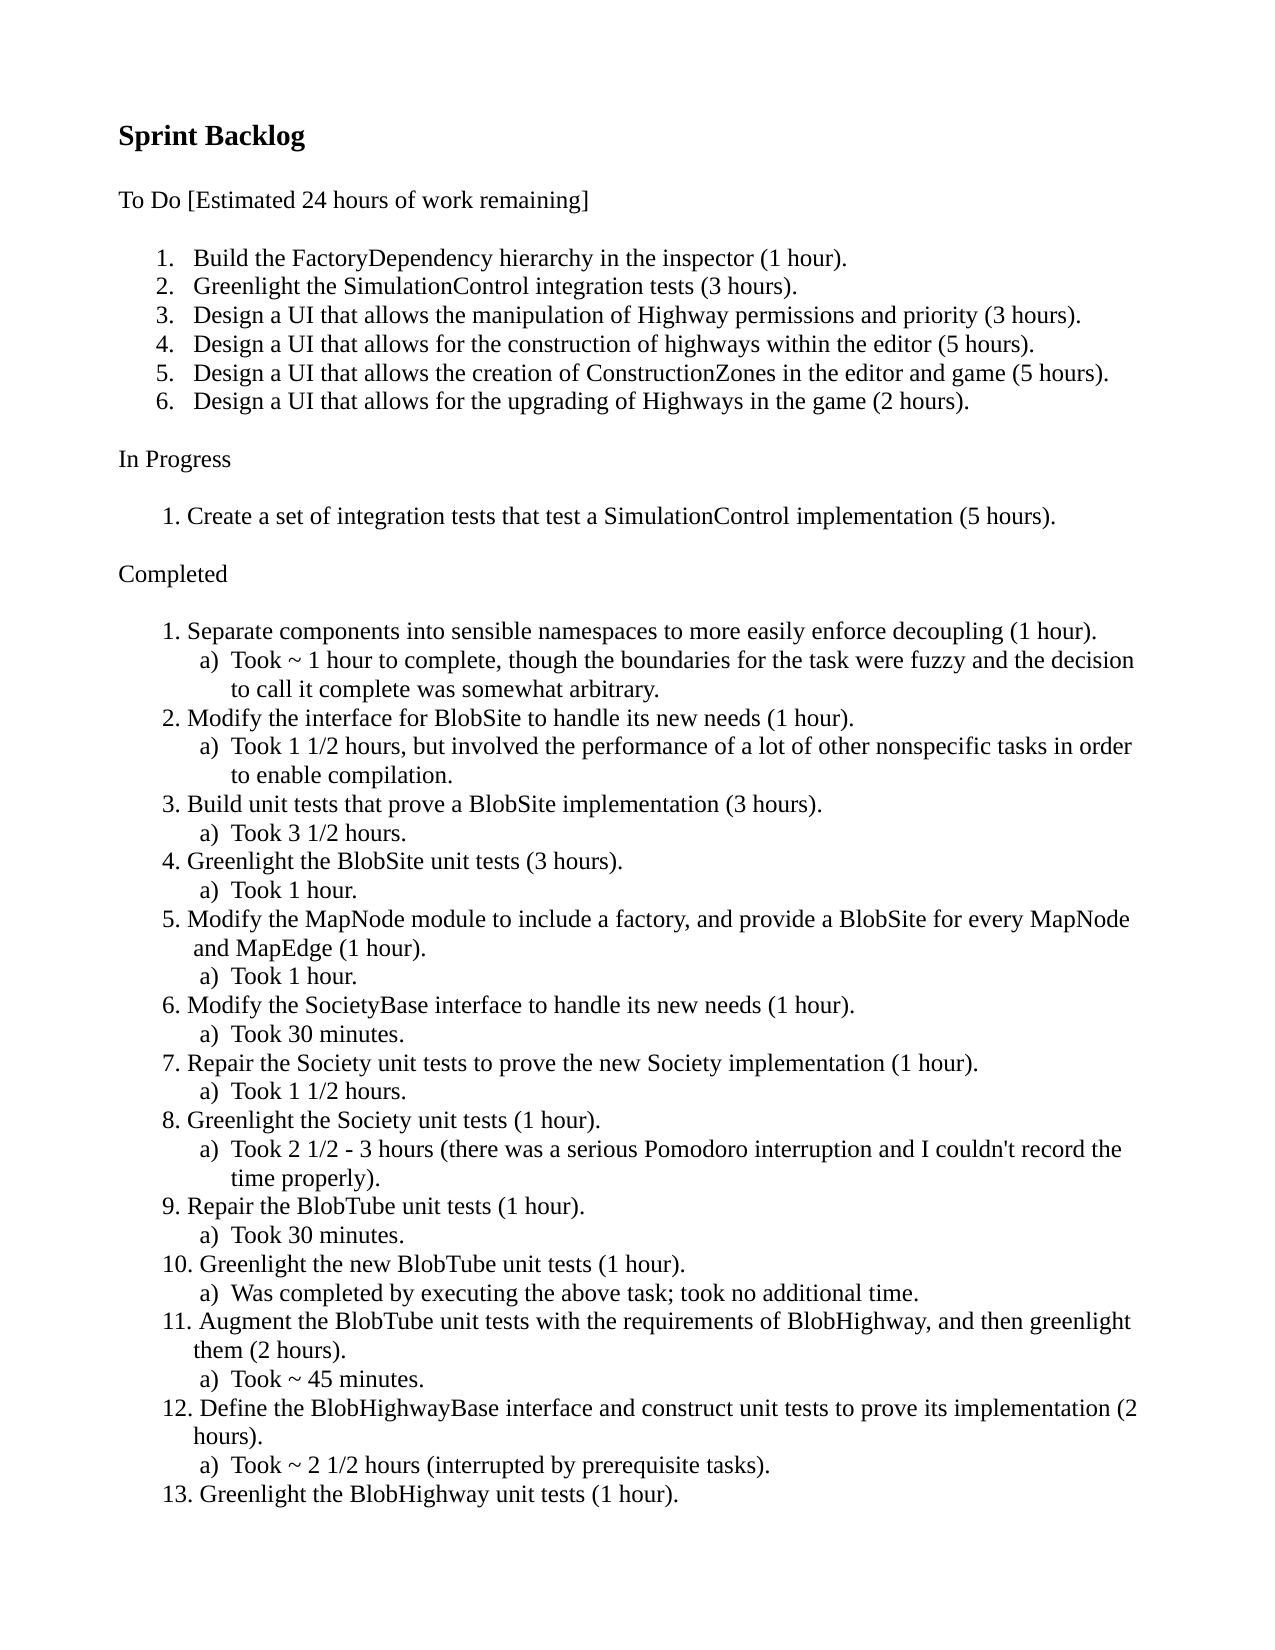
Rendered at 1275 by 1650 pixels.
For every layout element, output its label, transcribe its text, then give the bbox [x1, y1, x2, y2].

list Greenlight the Society unit tests (1 hour). [156, 1105, 1157, 1134]
list Augment the BlobTube unit tests with the requirements of BlobHighway, and then greenlight them (2 hours). [156, 1306, 1157, 1364]
text In Progress [118, 444, 1157, 473]
list Modify the interface for BlobSite to handle its new needs (1 hour). [156, 703, 1157, 731]
list Repair the Society unit tests to prove the new Society implementation (1 hour). [156, 1048, 1157, 1076]
list Design a UI that allows for the upgrading of Highways in the game (2 hours). [156, 386, 1157, 415]
list Separate components into sensible namespaces to more easily enforce decoupling (1 hour). [156, 616, 1157, 645]
list Build unit tests that prove a BlobSite implementation (3 hours). [156, 789, 1157, 818]
list Took ~ 2 1/2 hours (interrupted by prerequisite tasks). [193, 1450, 1157, 1479]
list Took 3 1/2 hours. [193, 818, 1157, 846]
list Modify the MapNode module to include a factory, and provide a BlobSite for every MapNode and MapEdge (1 hour). [156, 904, 1157, 961]
list Create a set of integration tests that test a SimulationControl implementation (5 hours). [156, 501, 1157, 530]
list Took 1 hour. [193, 961, 1157, 990]
list Modify the SocietyBase interface to handle its new needs (1 hour). [156, 990, 1157, 1019]
list Was completed by executing the above task; took no additional time. [193, 1278, 1157, 1306]
list Took 30 minutes. [193, 1019, 1157, 1048]
list Took 1 1/2 hours, but involved the performance of a lot of other nonspecific tasks in order to enable compilation. [193, 731, 1157, 789]
text Sprint Backlog [118, 118, 1157, 152]
list Took 1 1/2 hours. [193, 1076, 1157, 1105]
list Design a UI that allows for the construction of highways within the editor (5 hours). [156, 329, 1157, 358]
list Design a UI that allows the creation of ConstructionZones in the editor and game (5 hours). [156, 358, 1157, 386]
list Greenlight the BlobSite unit tests (3 hours). [156, 846, 1157, 875]
list Greenlight the BlobHighway unit tests (1 hour). [156, 1479, 1157, 1508]
list Took 1 hour. [193, 875, 1157, 904]
text To Do [Estimated 24 hours of work remaining] [118, 185, 1157, 214]
list Design a UI that allows the manipulation of Highway permissions and priority (3 hours). [156, 300, 1157, 329]
list Took 30 minutes. [193, 1220, 1157, 1249]
list Repair the BlobTube unit tests (1 hour). [156, 1191, 1157, 1220]
list Greenlight the new BlobTube unit tests (1 hour). [156, 1249, 1157, 1278]
list Build the FactoryDependency hierarchy in the inspector (1 hour). [156, 243, 1157, 271]
list Took ~ 1 hour to complete, though the boundaries for the task were fuzzy and the decision to call it complete was somewhat arbitrary. [193, 645, 1157, 703]
list Greenlight the SimulationControl integration tests (3 hours). [156, 271, 1157, 300]
list Took 2 1/2 - 3 hours (there was a serious Pomodoro interruption and I couldn't record the time properly). [193, 1134, 1157, 1191]
list Define the BlobHighwayBase interface and construct unit tests to prove its implementation (2 hours). [156, 1393, 1157, 1450]
list Took ~ 45 minutes. [193, 1364, 1157, 1393]
text Completed [118, 559, 1157, 588]
